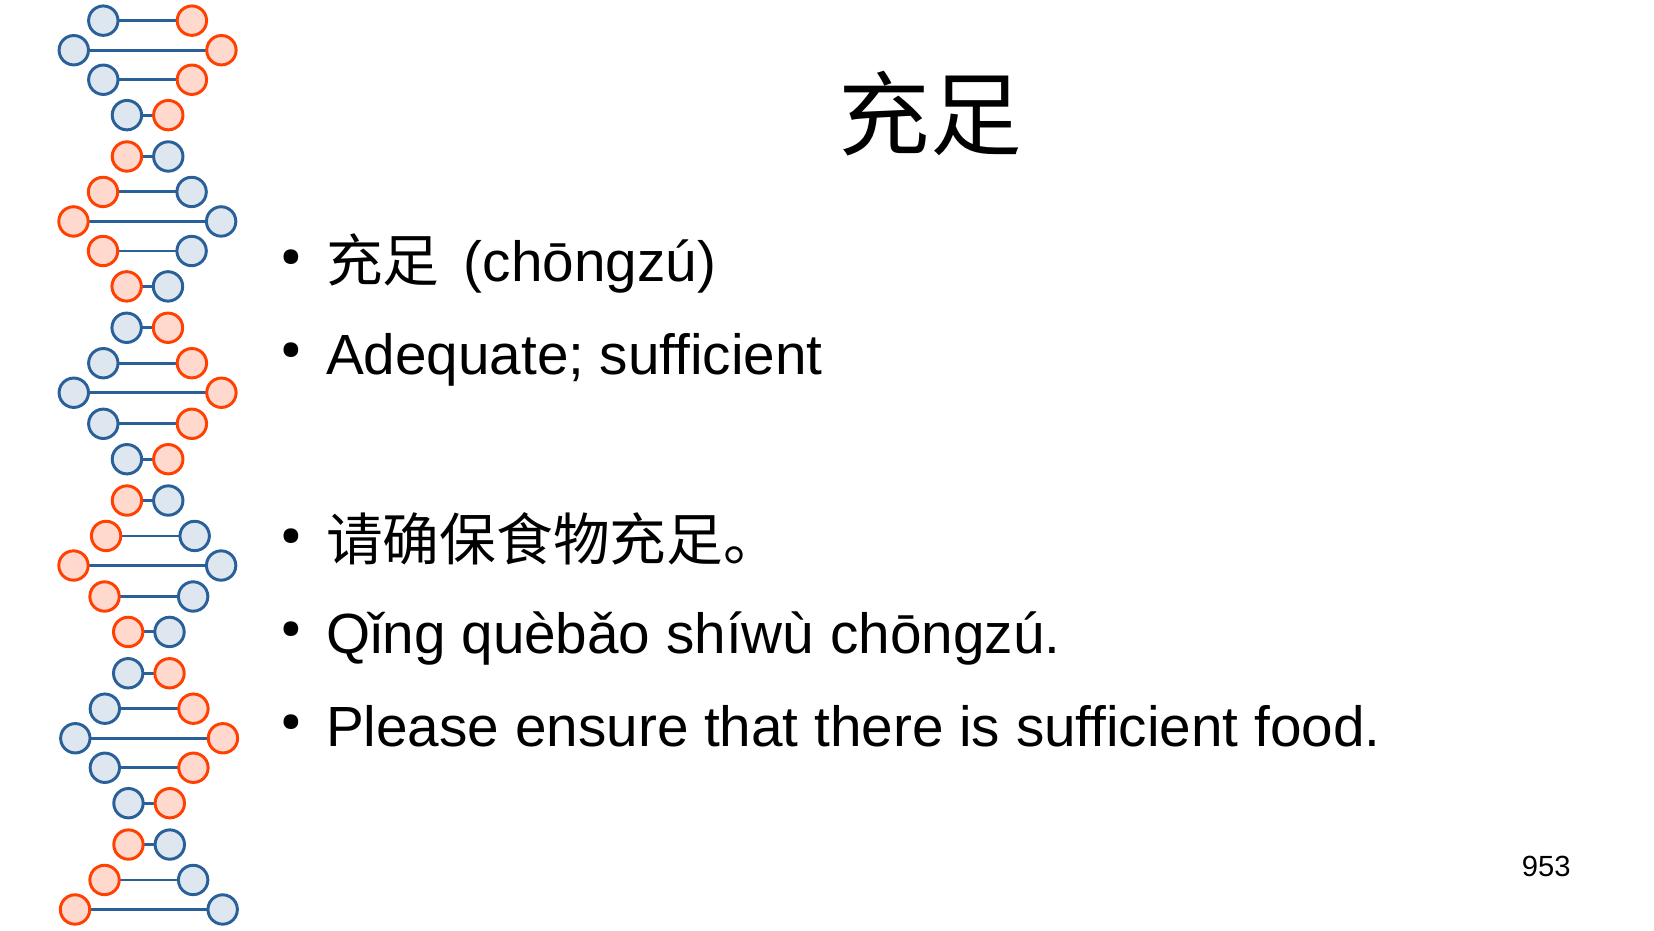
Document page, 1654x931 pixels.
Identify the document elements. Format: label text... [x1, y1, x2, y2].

title 充足 [265, 35, 1595, 189]
list 充足 (chōngzú) Adequate; sufficient 请确保食物充足。 Qǐng quèbǎo shíwù chōngzú. Please ensure that there is sufficient food. [265, 224, 1595, 764]
